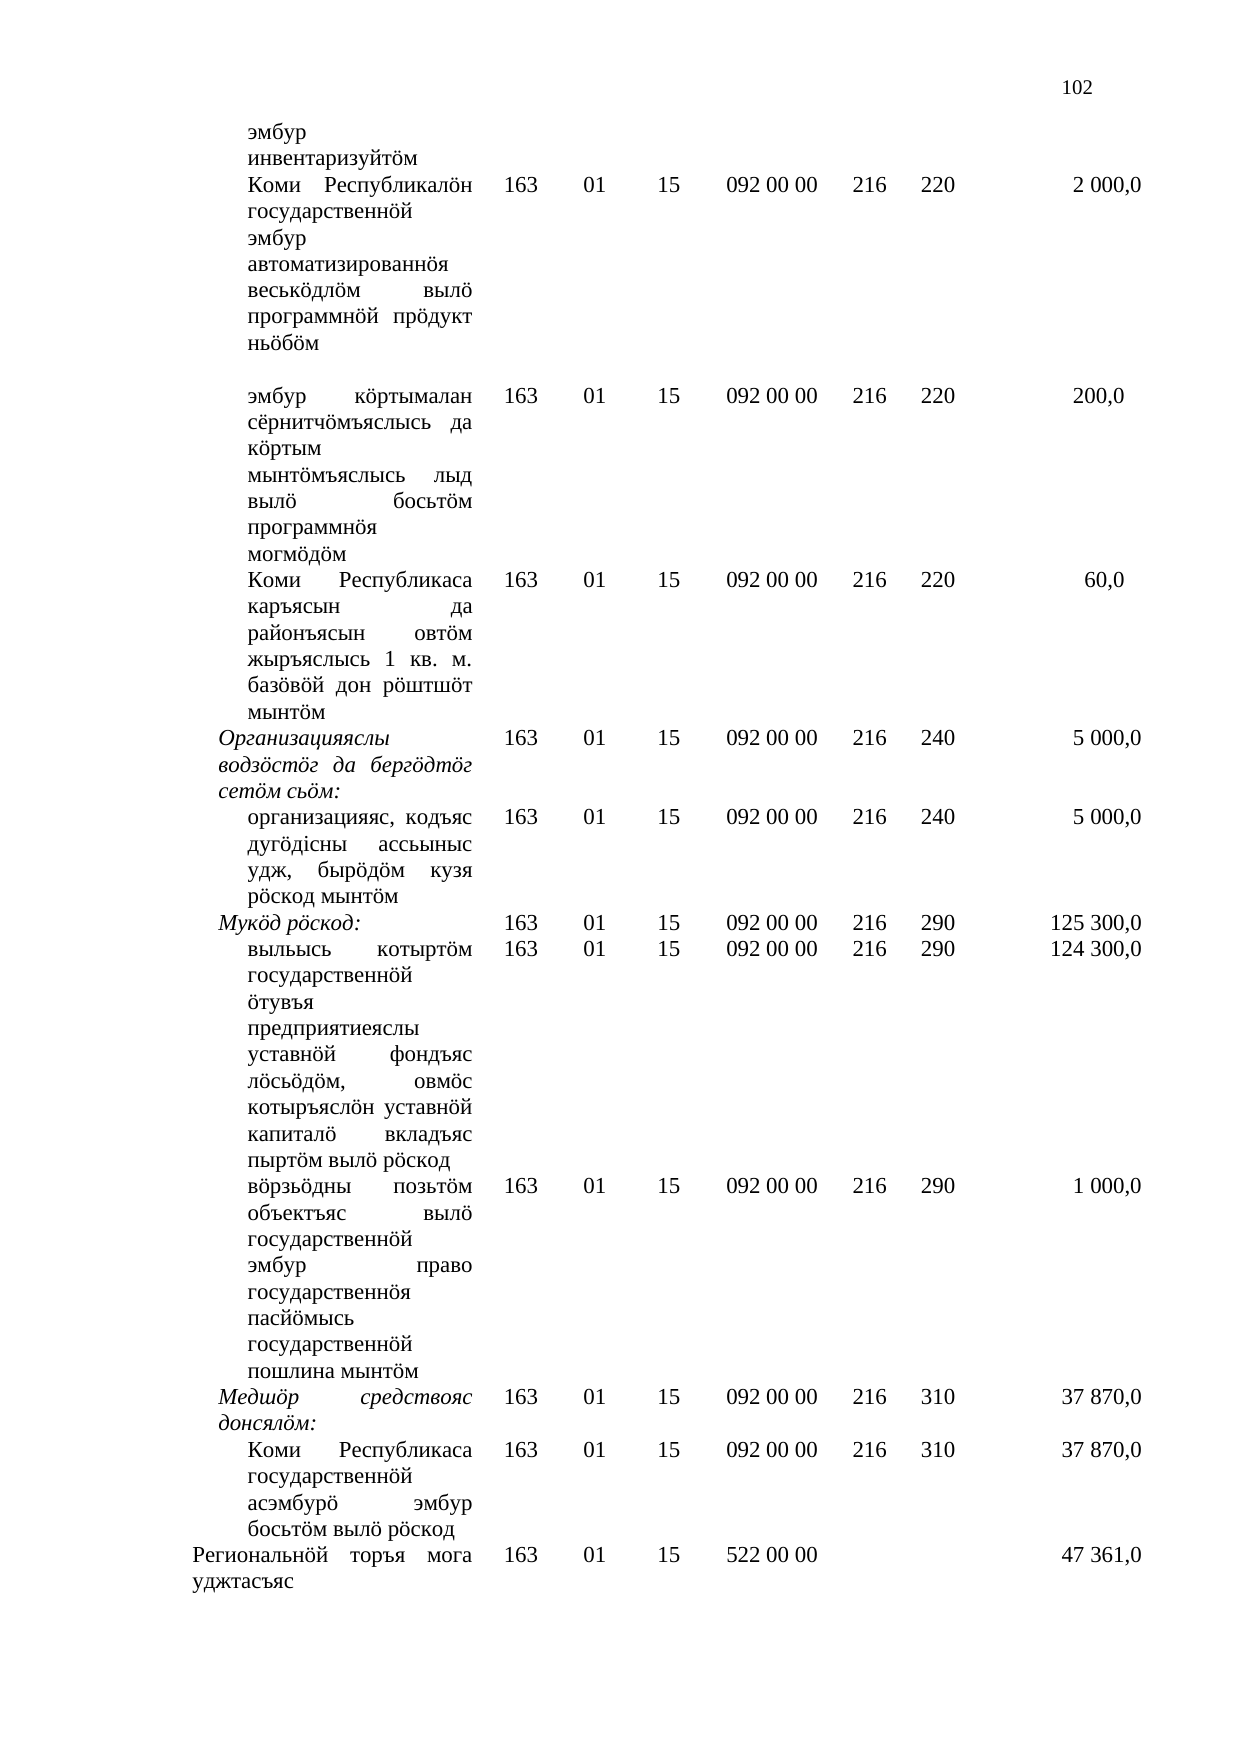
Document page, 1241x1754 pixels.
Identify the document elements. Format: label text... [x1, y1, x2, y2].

table_cell 15 [631, 1172, 705, 1383]
table_cell 092 00 00 [705, 171, 838, 382]
table_cell выльысь котыртöм государственнöй öтувъя предприятиеяслы уставнöй фондъяс лöсьöдöм, овмöс котыръяслöн уставнöй капиталö вкладъяс пыртöм вылö рöскод [177, 935, 484, 1172]
table_cell 216 [838, 171, 901, 382]
table_cell 092 00 00 [705, 935, 838, 1172]
table_cell Региональнöй торъя мога уджтасъяс [177, 1541, 484, 1594]
table_cell [631, 118, 705, 171]
table_cell 163 [484, 171, 558, 382]
table_cell 216 [838, 566, 901, 724]
table_cell 37 870,0 [975, 1436, 1153, 1541]
table_cell 15 [631, 1436, 705, 1541]
table_cell 240 [901, 724, 974, 803]
table_cell Коми Республикаса государственнöй асэмбурö эмбур босьтöм вылö рöскод [177, 1436, 484, 1541]
table_cell 15 [631, 171, 705, 382]
table_cell вöрзьöдны позьтöм объектъяс вылö государственнöй эмбур право государственнöя пасйöмысь государственнöй пошлина мынтöм [177, 1172, 484, 1383]
table_cell 092 00 00 [705, 803, 838, 909]
table_cell Медшöр средствояс донсялöм: [177, 1383, 484, 1436]
table_cell 216 [838, 909, 901, 935]
table_cell Коми Республикалöн государственнöй эмбур автоматизированнöя веськöдлöм вылö программнöй прöдукт ньöбöм [177, 171, 484, 382]
table_cell [558, 118, 631, 171]
table_cell 01 [558, 803, 631, 909]
table_cell 163 [484, 1541, 558, 1594]
table_cell 5 000,0 [975, 724, 1153, 803]
table_cell 522 00 00 [705, 1541, 838, 1594]
table_cell 220 [901, 382, 974, 566]
table_cell [901, 118, 974, 171]
table_cell 092 00 00 [705, 1172, 838, 1383]
table_cell 092 00 00 [705, 382, 838, 566]
table_cell 37 870,0 [975, 1383, 1153, 1436]
table_cell 163 [484, 935, 558, 1172]
table_cell 15 [631, 909, 705, 935]
table_cell эмбур инвентаризуйтöм [177, 118, 484, 171]
table_cell 47 361,0 [975, 1541, 1153, 1594]
table_cell [484, 118, 558, 171]
table_cell 092 00 00 [705, 566, 838, 724]
table_cell 200,0 [975, 382, 1153, 566]
table_cell 290 [901, 1172, 974, 1383]
table_cell [975, 118, 1153, 171]
table_cell 163 [484, 1172, 558, 1383]
table_cell 125 300,0 [975, 909, 1153, 935]
table_cell 092 00 00 [705, 724, 838, 803]
table_cell 1 000,0 [975, 1172, 1153, 1383]
table_cell 15 [631, 1541, 705, 1594]
table_cell 163 [484, 382, 558, 566]
table_cell 01 [558, 171, 631, 382]
table_cell 092 00 00 [705, 1436, 838, 1541]
table_cell 15 [631, 724, 705, 803]
table_cell организацияяс, кодъяс дугöдiсны ассьыныс удж, бырöдöм кузя рöскод мынтöм [177, 803, 484, 909]
table_cell 216 [838, 803, 901, 909]
table_cell 15 [631, 803, 705, 909]
table_cell 01 [558, 566, 631, 724]
table_cell 01 [558, 1541, 631, 1594]
table_cell 240 [901, 803, 974, 909]
table_cell 2 000,0 [975, 171, 1153, 382]
table_cell 216 [838, 1383, 901, 1436]
table_cell 216 [838, 382, 901, 566]
table_cell 15 [631, 382, 705, 566]
table_cell Коми Республикаса каръясын да районъясын овтöм жыръяслысь 1 кв. м. базöвöй дон рöштшöт мынтöм [177, 566, 484, 724]
table_cell 15 [631, 566, 705, 724]
table_cell 216 [838, 935, 901, 1172]
table_cell 124 300,0 [975, 935, 1153, 1172]
table_cell Организацияяслы водзöстöг да бергöдтöг сетöм сьöм: [177, 724, 484, 803]
table_cell 01 [558, 724, 631, 803]
table_cell 310 [901, 1436, 974, 1541]
table_cell 220 [901, 566, 974, 724]
table_cell 01 [558, 1172, 631, 1383]
table_cell эмбур кöртымалан сёрнитчöмъяслысь да кöртым мынтöмъяслысь лыд вылö босьтöм программнöя могмöдöм [177, 382, 484, 566]
table_cell [705, 118, 838, 171]
table_cell 216 [838, 724, 901, 803]
table_cell 220 [901, 171, 974, 382]
table_cell 290 [901, 909, 974, 935]
table_cell 163 [484, 909, 558, 935]
table_cell [838, 1541, 901, 1594]
table_cell 163 [484, 724, 558, 803]
table_cell 15 [631, 1383, 705, 1436]
table_cell 01 [558, 382, 631, 566]
table_cell 216 [838, 1436, 901, 1541]
table_cell 290 [901, 935, 974, 1172]
table_cell 163 [484, 566, 558, 724]
table_cell 163 [484, 803, 558, 909]
table_cell [838, 118, 901, 171]
table_cell 01 [558, 909, 631, 935]
table_cell [901, 1541, 974, 1594]
table_cell 310 [901, 1383, 974, 1436]
table_cell 15 [631, 935, 705, 1172]
table_cell 01 [558, 1383, 631, 1436]
table_cell 163 [484, 1383, 558, 1436]
table_cell 5 000,0 [975, 803, 1153, 909]
table_cell Мукöд рöскод: [177, 909, 484, 935]
table_cell 216 [838, 1172, 901, 1383]
table_cell 163 [484, 1436, 558, 1541]
table_cell 01 [558, 935, 631, 1172]
table_cell 60,0 [975, 566, 1153, 724]
table_cell 092 00 00 [705, 1383, 838, 1436]
table_cell 01 [558, 1436, 631, 1541]
table_cell 092 00 00 [705, 909, 838, 935]
